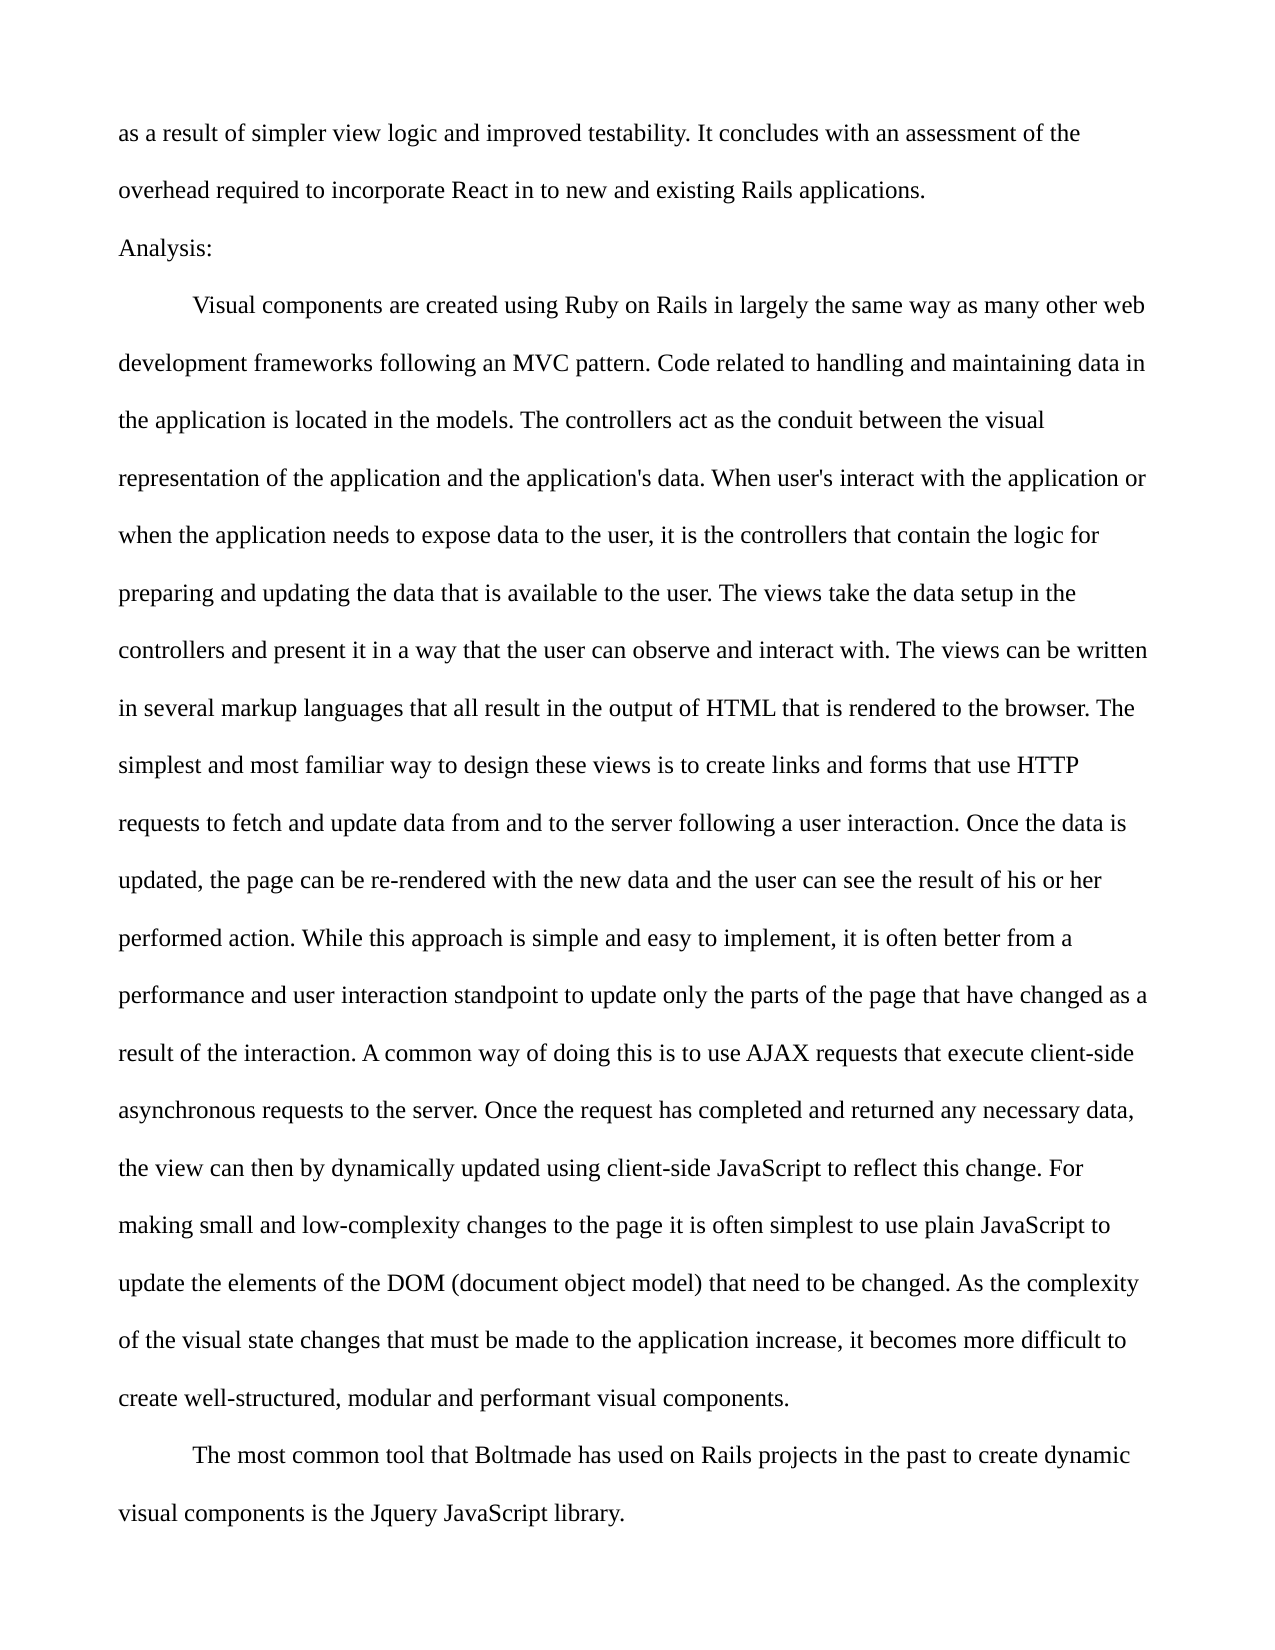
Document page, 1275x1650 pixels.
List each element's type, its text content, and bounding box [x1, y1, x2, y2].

text Analysis: [118, 233, 1157, 262]
text Visual components are created using Ruby on Rails in largely the same way as many other web development frameworks following an MVC pattern. Code related to handling and maintaining data in the application is located in the models. The controllers act as the conduit between the visual representation of the application and the application's data. When user's interact with the application or when the application needs to expose data to the user, it is the controllers that contain the logic for preparing and updating the data that is available to the user. The views take the data setup in the controllers and present it in a way that the user can observe and interact with. The views can be written in several markup languages that all result in the output of HTML that is rendered to the browser. The simplest and most familiar way to design these views is to create links and forms that use HTTP requests to fetch and update data from and to the server following a user interaction. Once the data is updated, the page can be re-rendered with the new data and the user can see the result of his or her performed action. While this approach is simple and easy to implement, it is often better from a performance and user interaction standpoint to update only the parts of the page that have changed as a result of the interaction. A common way of doing this is to use AJAX requests that execute client-side asynchronous requests to the server. Once the request has completed and returned any necessary data, the view can then by dynamically updated using client-side JavaScript to reflect this change. For making small and low-complexity changes to the page it is often simplest to use plain JavaScript to update the elements of the DOM (document object model) that need to be changed. As the complexity of the visual state changes that must be made to the application increase, it becomes more difficult to create well-structured, modular and performant visual components. [118, 291, 1157, 1412]
text The most common tool that Boltmade has used on Rails projects in the past to create dynamic visual components is the Jquery JavaScript library. [118, 1441, 1157, 1527]
text as a result of simpler view logic and improved testability. It concludes with an assessment of the overhead required to incorporate React in to new and existing Rails applications. [118, 118, 1157, 204]
